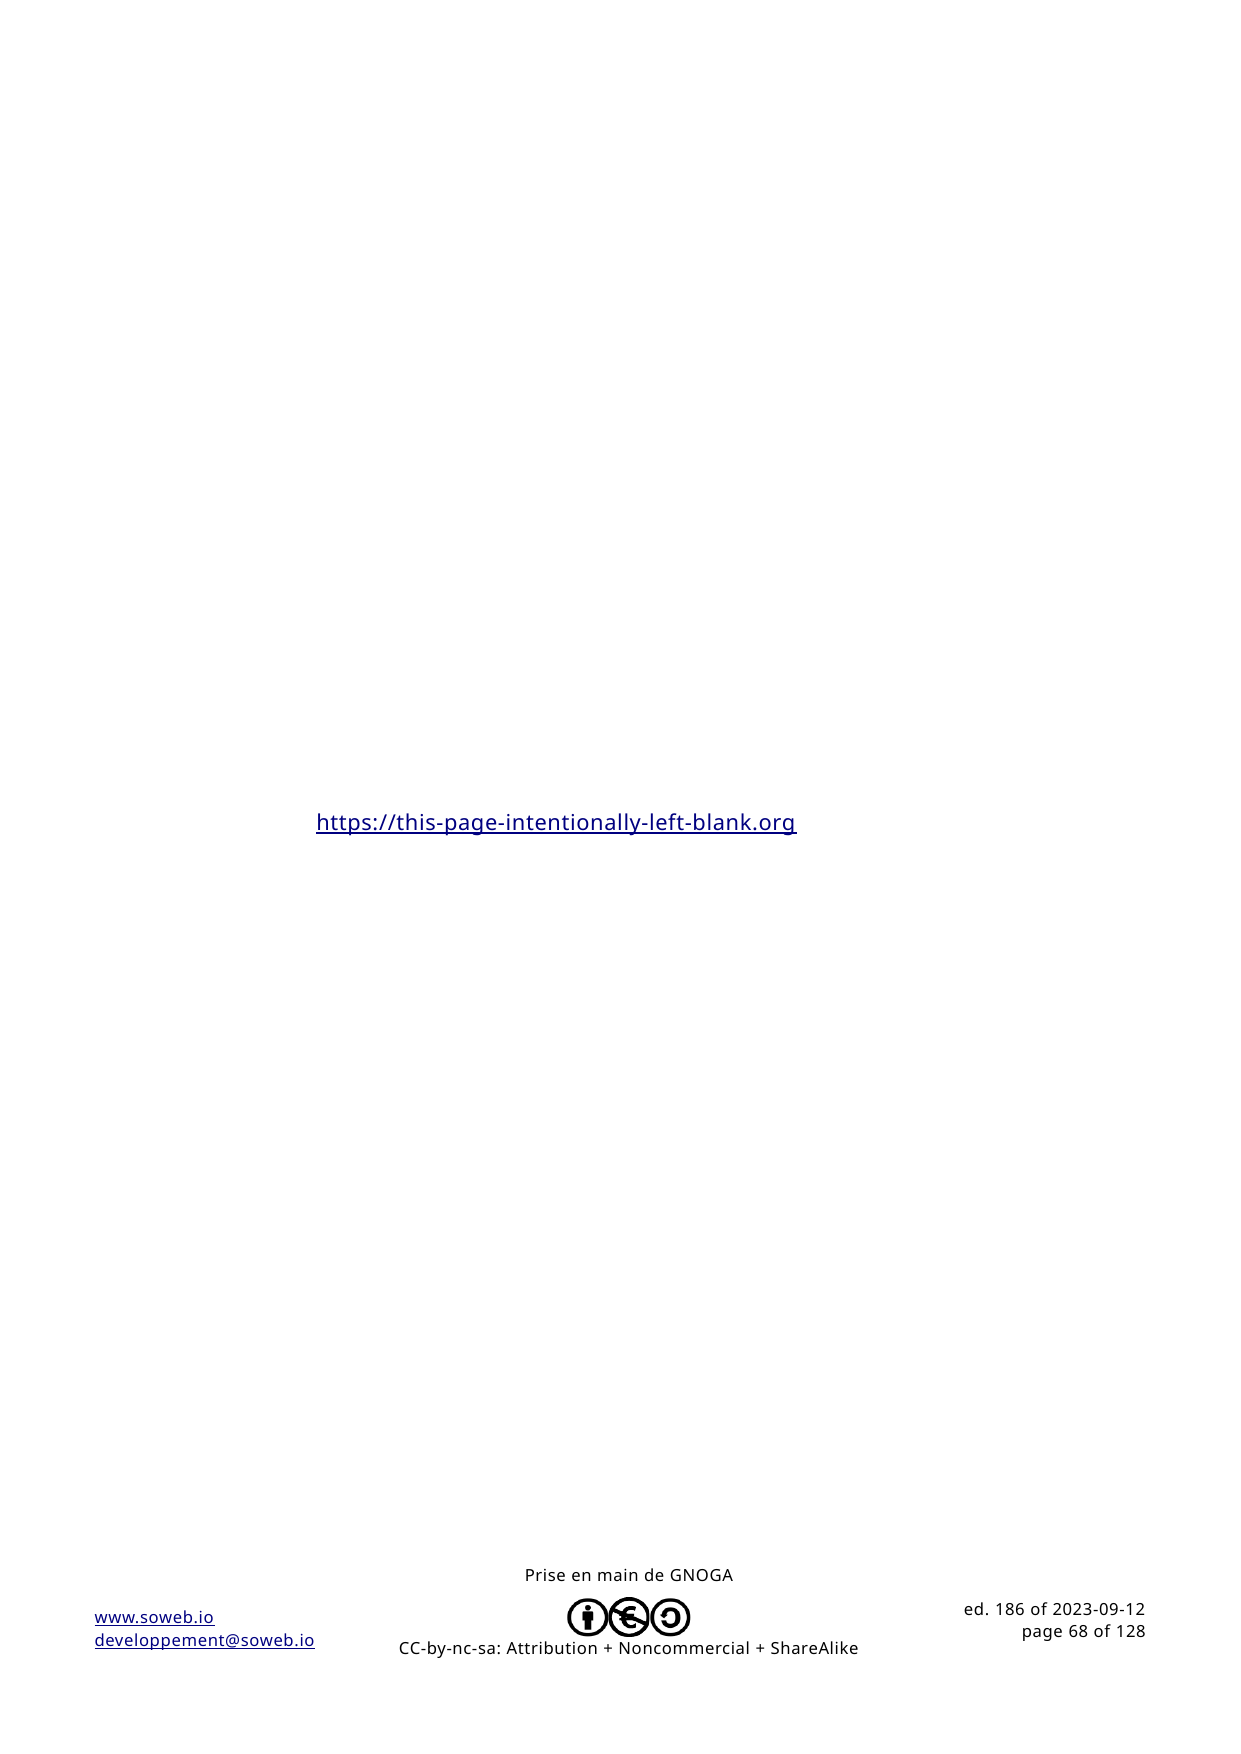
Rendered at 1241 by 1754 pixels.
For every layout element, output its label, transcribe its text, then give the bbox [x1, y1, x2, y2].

text https://this-page-intentionally-left-blank.org [316, 807, 1007, 837]
picture [566, 1597, 691, 1637]
